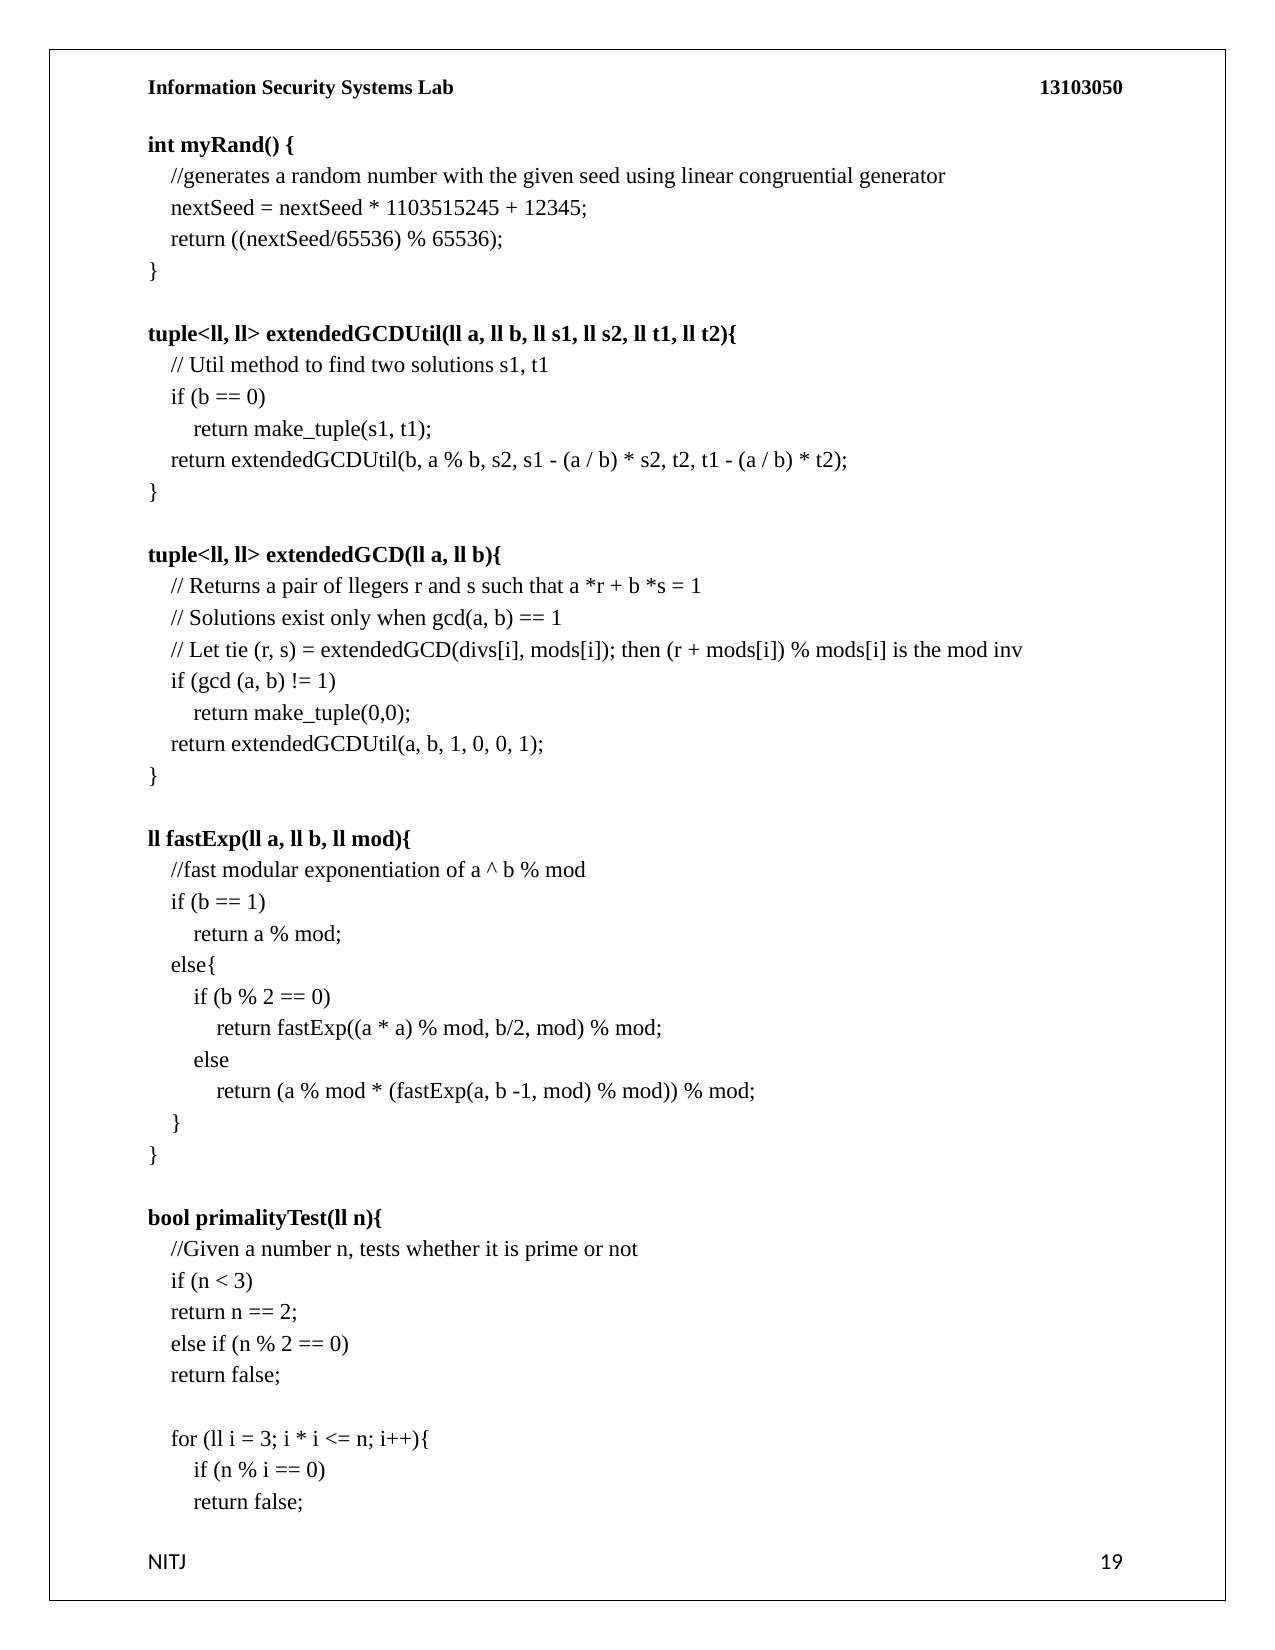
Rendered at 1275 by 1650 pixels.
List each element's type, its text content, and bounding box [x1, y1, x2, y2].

text return (a % mod * (fastExp(a, b -1, mod) % mod)) % mod; [148, 1077, 1169, 1104]
text } [148, 762, 1169, 788]
text if (b == 1) [148, 888, 1169, 914]
text return false; [148, 1488, 1169, 1514]
text } [148, 478, 1169, 504]
text } [148, 1141, 1169, 1167]
text else if (n % 2 == 0) [148, 1330, 1169, 1356]
text nextSeed = nextSeed * 1103515245 + 12345; [148, 194, 1169, 220]
text tuple<ll, ll> extendedGCD(ll a, ll b){ [148, 541, 1169, 567]
text if (n % i == 0) [148, 1456, 1169, 1483]
text if (b % 2 == 0) [148, 983, 1169, 1009]
text int myRand() { [148, 131, 1169, 157]
text // Returns a pair of llegers r and s such that a *r + b *s = 1 [148, 572, 1169, 599]
text return ((nextSeed/65536) % 65536); [148, 225, 1169, 252]
text else [148, 1046, 1169, 1072]
text return make_tuple(0,0); [148, 699, 1169, 725]
text if (b == 0) [148, 383, 1169, 409]
text } [148, 1109, 1169, 1135]
text if (n < 3) [148, 1267, 1169, 1293]
text else{ [148, 951, 1169, 978]
text //generates a random number with the given seed using linear congruential generator [148, 162, 1169, 188]
text // Let tie (r, s) = extendedGCD(divs[i], mods[i]); then (r + mods[i]) % mods[i] is the mod inv [148, 636, 1169, 662]
text //Given a number n, tests whether it is prime or not [148, 1235, 1169, 1262]
text for (ll i = 3; i * i <= n; i++){ [148, 1425, 1169, 1451]
text ll fastExp(ll a, ll b, ll mod){ [148, 825, 1169, 851]
text // Solutions exist only when gcd(a, b) == 1 [148, 604, 1169, 630]
text return make_tuple(s1, t1); [148, 415, 1169, 441]
text return extendedGCDUtil(b, a % b, s2, s1 - (a / b) * s2, t2, t1 - (a / b) * t2); [148, 446, 1169, 473]
text return n == 2; [148, 1298, 1169, 1325]
text // Util method to find two solutions s1, t1 [148, 352, 1169, 378]
text if (gcd (a, b) != 1) [148, 667, 1169, 693]
text return extendedGCDUtil(a, b, 1, 0, 0, 1); [148, 730, 1169, 757]
text } [148, 257, 1169, 283]
text //fast modular exponentiation of a ^ b % mod [148, 857, 1169, 883]
text return fastExp((a * a) % mod, b/2, mod) % mod; [148, 1014, 1169, 1041]
text tuple<ll, ll> extendedGCDUtil(ll a, ll b, ll s1, ll s2, ll t1, ll t2){ [148, 320, 1169, 346]
text bool primalityTest(ll n){ [148, 1204, 1169, 1230]
text return a % mod; [148, 920, 1169, 946]
text return false; [148, 1362, 1169, 1388]
